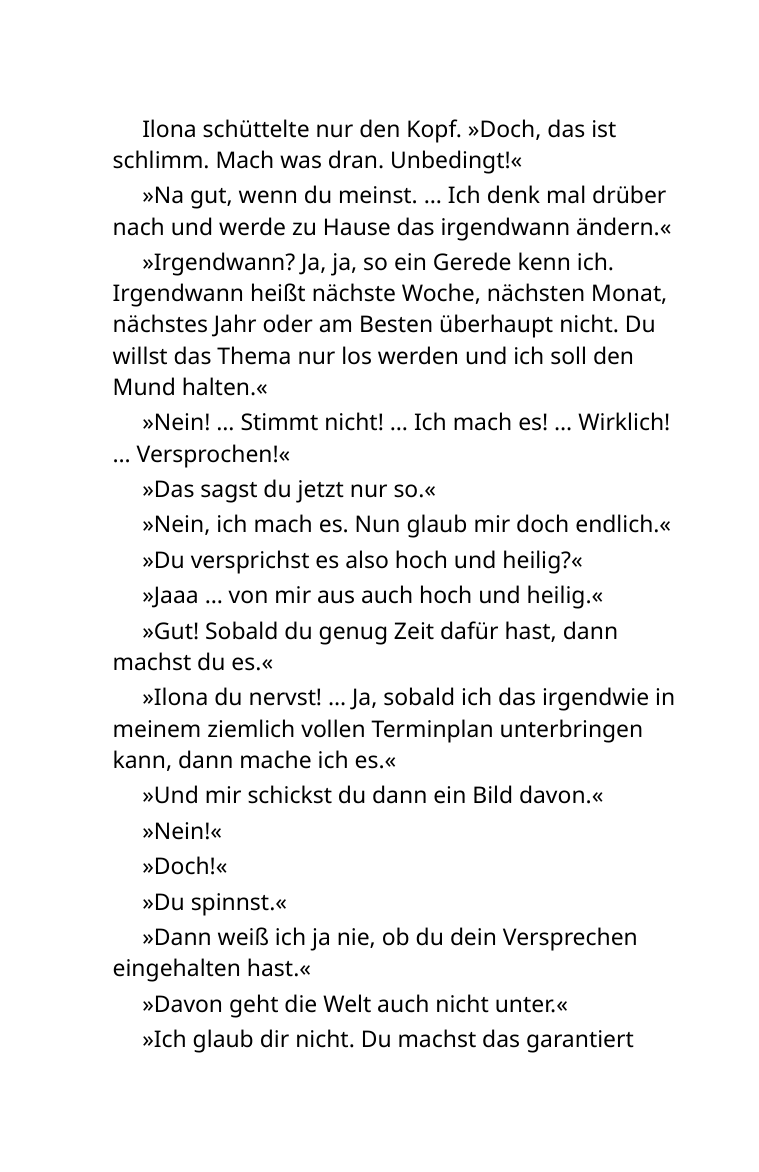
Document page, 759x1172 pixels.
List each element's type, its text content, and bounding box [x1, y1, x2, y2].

text »Davon geht die Welt auch nicht unter.« [112, 987, 684, 1019]
text »Jaaa … von mir aus auch hoch und heilig.« [112, 579, 684, 610]
text »Das sagst du jetzt nur so.« [112, 473, 684, 504]
text »Irgendwann? Ja, ja, so ein Gerede kenn ich. Irgendwann heißt nächste Woche, nächsten Monat, nächstes Jahr oder am Besten überhaupt nicht. Du willst das Thema nur los werden und ich soll den Mund halten.« [112, 246, 684, 402]
text »Du spinnst.« [112, 885, 684, 917]
text »Und mir schickst du dann ein Bild davon.« [112, 779, 684, 810]
text »Doch!« [112, 850, 684, 881]
text »Nein!« [112, 814, 684, 846]
text »Ich glaub dir nicht. Du machst das garantiert [112, 1023, 684, 1054]
text »Nein! … Stimmt nicht! … Ich mach es! … Wirklich! … Versprochen!« [112, 406, 684, 469]
text »Du versprichst es also hoch und heilig?« [112, 544, 684, 575]
text »Dann weiß ich ja nie, ob du dein Versprechen eingehalten hast.« [112, 921, 684, 983]
text »Gut! Sobald du genug Zeit dafür hast, dann machst du es.« [112, 614, 684, 677]
text »Nein, ich mach es. Nun glaub mir doch endlich.« [112, 508, 684, 539]
text »Na gut, wenn du meinst. … Ich denk mal drüber nach und werde zu Hause das irgendwann ändern.« [112, 179, 684, 242]
text »Ilona du nervst! … Ja, sobald ich das irgendwie in meinem ziemlich vollen Terminplan unterbringen kann, dann mache ich es.« [112, 681, 684, 775]
text Ilona schüttelte nur den Kopf. »Doch, das ist schlimm. Mach was dran. Unbedingt!« [112, 112, 684, 175]
